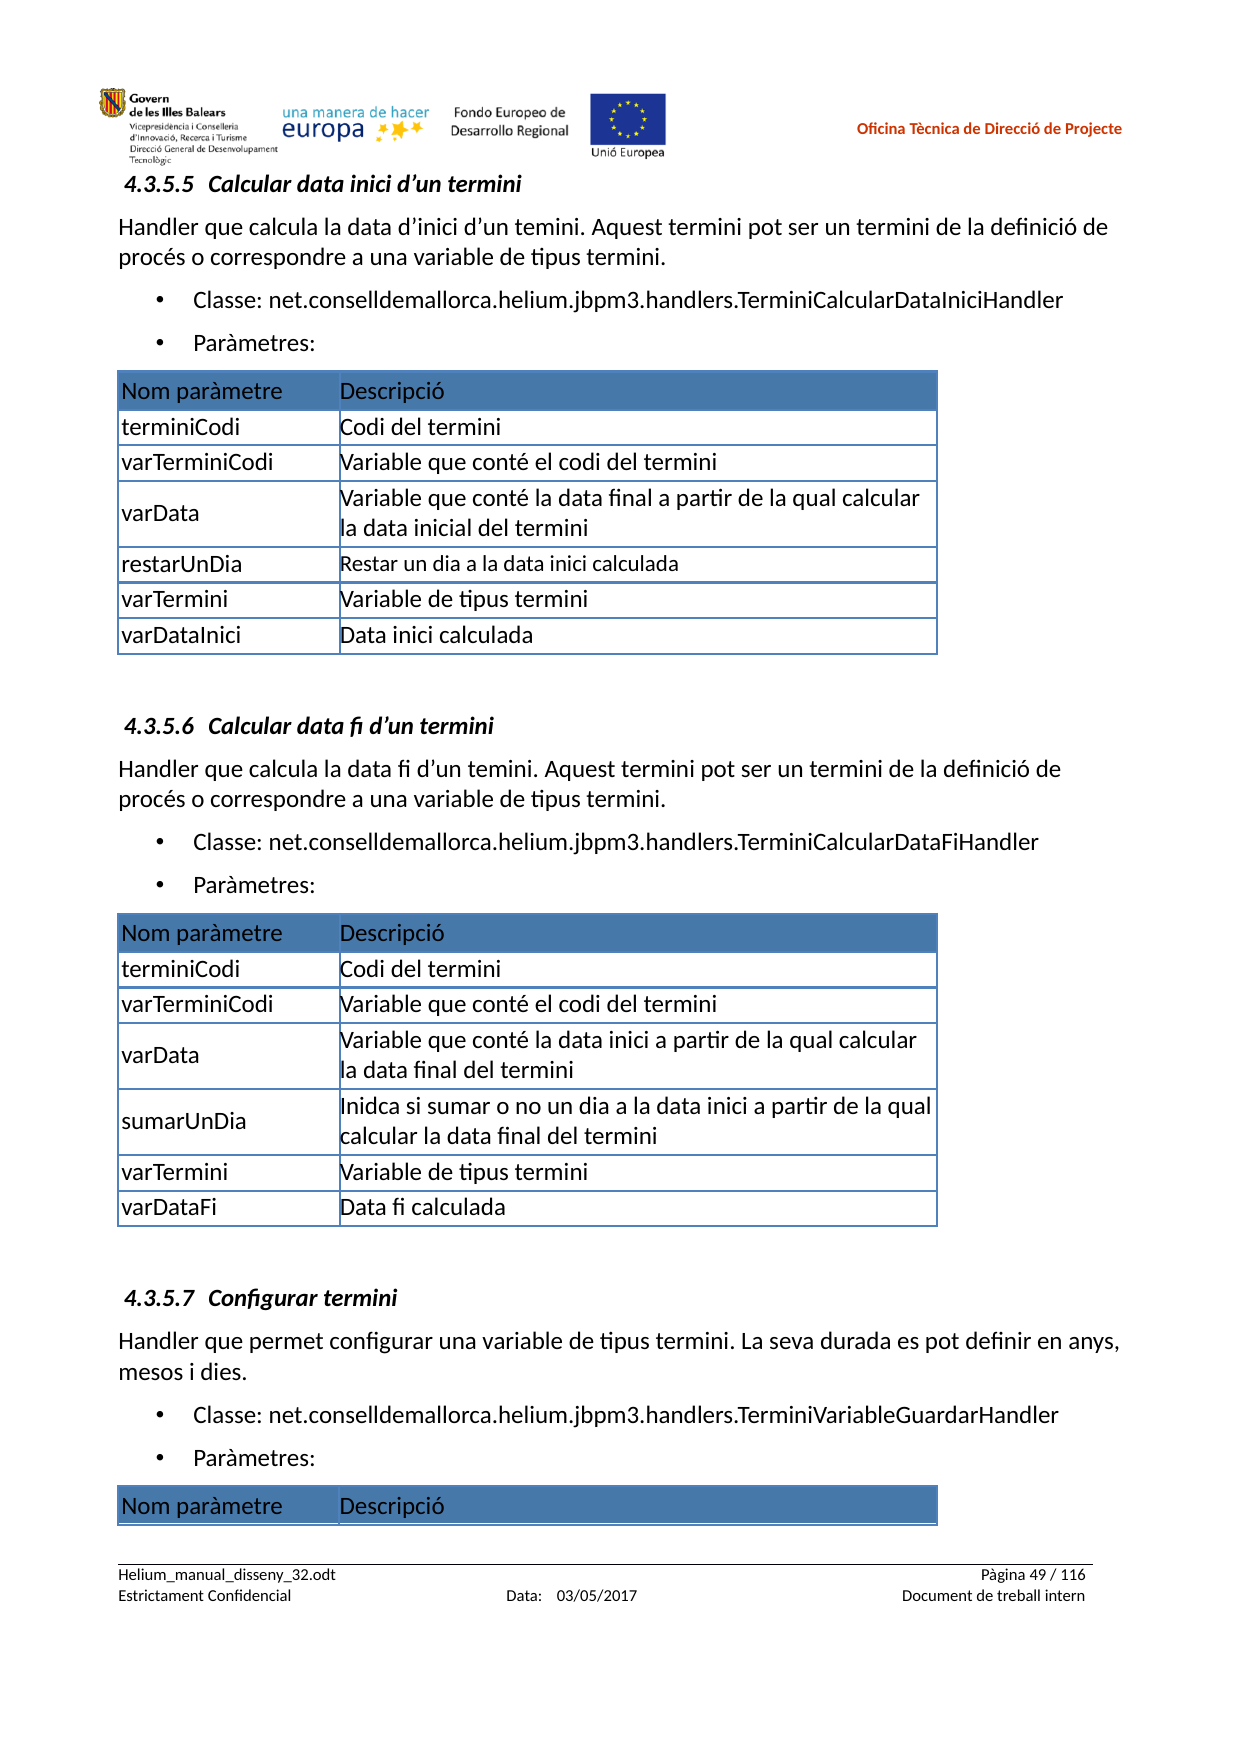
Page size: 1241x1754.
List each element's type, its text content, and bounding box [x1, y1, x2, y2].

list Paràmetres: [156, 1442, 1122, 1472]
table_cell Codi del termini [341, 953, 936, 986]
text Handler que calcula la data d’inici d’un temini. Aquest termini pot ser un termini de la definició de procés o correspondre a una variable de tipus termini. [118, 211, 1122, 272]
table_cell Variable que conté la data final a partir de la qual calcular la data inicial del termini [341, 482, 936, 546]
list Classe: net.conselldemallorca.helium.jbpm3.handlers.TerminiCalcularDataIniciHandler [156, 284, 1122, 315]
table_cell sumarUnDia [119, 1090, 339, 1154]
picture [99, 87, 668, 166]
subtitle Calcular data fi d’un termini [118, 710, 1122, 740]
subtitle Configurar termini [118, 1283, 1122, 1313]
table_cell varData [119, 482, 339, 546]
table_cell varTermini [119, 584, 339, 617]
table_cell Variable de tipus termini [341, 584, 936, 617]
list Classe: net.conselldemallorca.helium.jbpm3.handlers.TerminiVariableGuardarHandler [156, 1399, 1122, 1429]
table_cell varDataInici [119, 619, 339, 652]
table_cell Inidca si sumar o no un dia a la data inici a partir de la qual calcular la data final del termini [341, 1090, 936, 1154]
text Handler que permet configurar una variable de tipus termini. La seva durada es pot definir en anys, mesos i dies. [118, 1325, 1122, 1386]
table_cell Variable que conté el codi del termini [341, 446, 936, 480]
table_cell Variable que conté la data inici a partir de la qual calcular la data final del termini [341, 1024, 936, 1088]
list Paràmetres: [156, 869, 1122, 900]
table_cell Variable que conté el codi del termini [341, 989, 936, 1022]
list Classe: net.conselldemallorca.helium.jbpm3.handlers.TerminiCalcularDataFiHandler [156, 826, 1122, 857]
list Paràmetres: [156, 327, 1122, 358]
table_header Descripció [340, 1487, 936, 1523]
table_cell varDataFi [119, 1192, 339, 1225]
table_cell varTerminiCodi [119, 989, 339, 1022]
table_header Descripció [341, 373, 936, 409]
table_header Nom paràmetre [119, 373, 339, 409]
table_header Descripció [341, 915, 936, 951]
table_cell terminiCodi [119, 953, 339, 986]
table_cell Variable de tipus termini [341, 1156, 936, 1189]
table_cell varTerminiCodi [119, 446, 339, 480]
table_cell Data inici calculada [341, 619, 936, 652]
table_header Nom paràmetre [119, 1487, 338, 1523]
table_cell Codi del termini [341, 411, 936, 444]
table_cell Restar un dia a la data inici calculada [341, 548, 936, 581]
table_cell varData [119, 1024, 339, 1088]
subtitle Calcular data inici d’un termini [118, 168, 1122, 198]
table_cell Data fi calculada [341, 1192, 936, 1225]
table_cell terminiCodi [119, 411, 339, 444]
table_cell restarUnDia [119, 548, 339, 581]
table_cell varTermini [119, 1156, 339, 1189]
text Handler que calcula la data fi d’un temini. Aquest termini pot ser un termini de la definició de procés o correspondre a una variable de tipus termini. [118, 753, 1122, 814]
table_header Nom paràmetre [119, 915, 339, 951]
